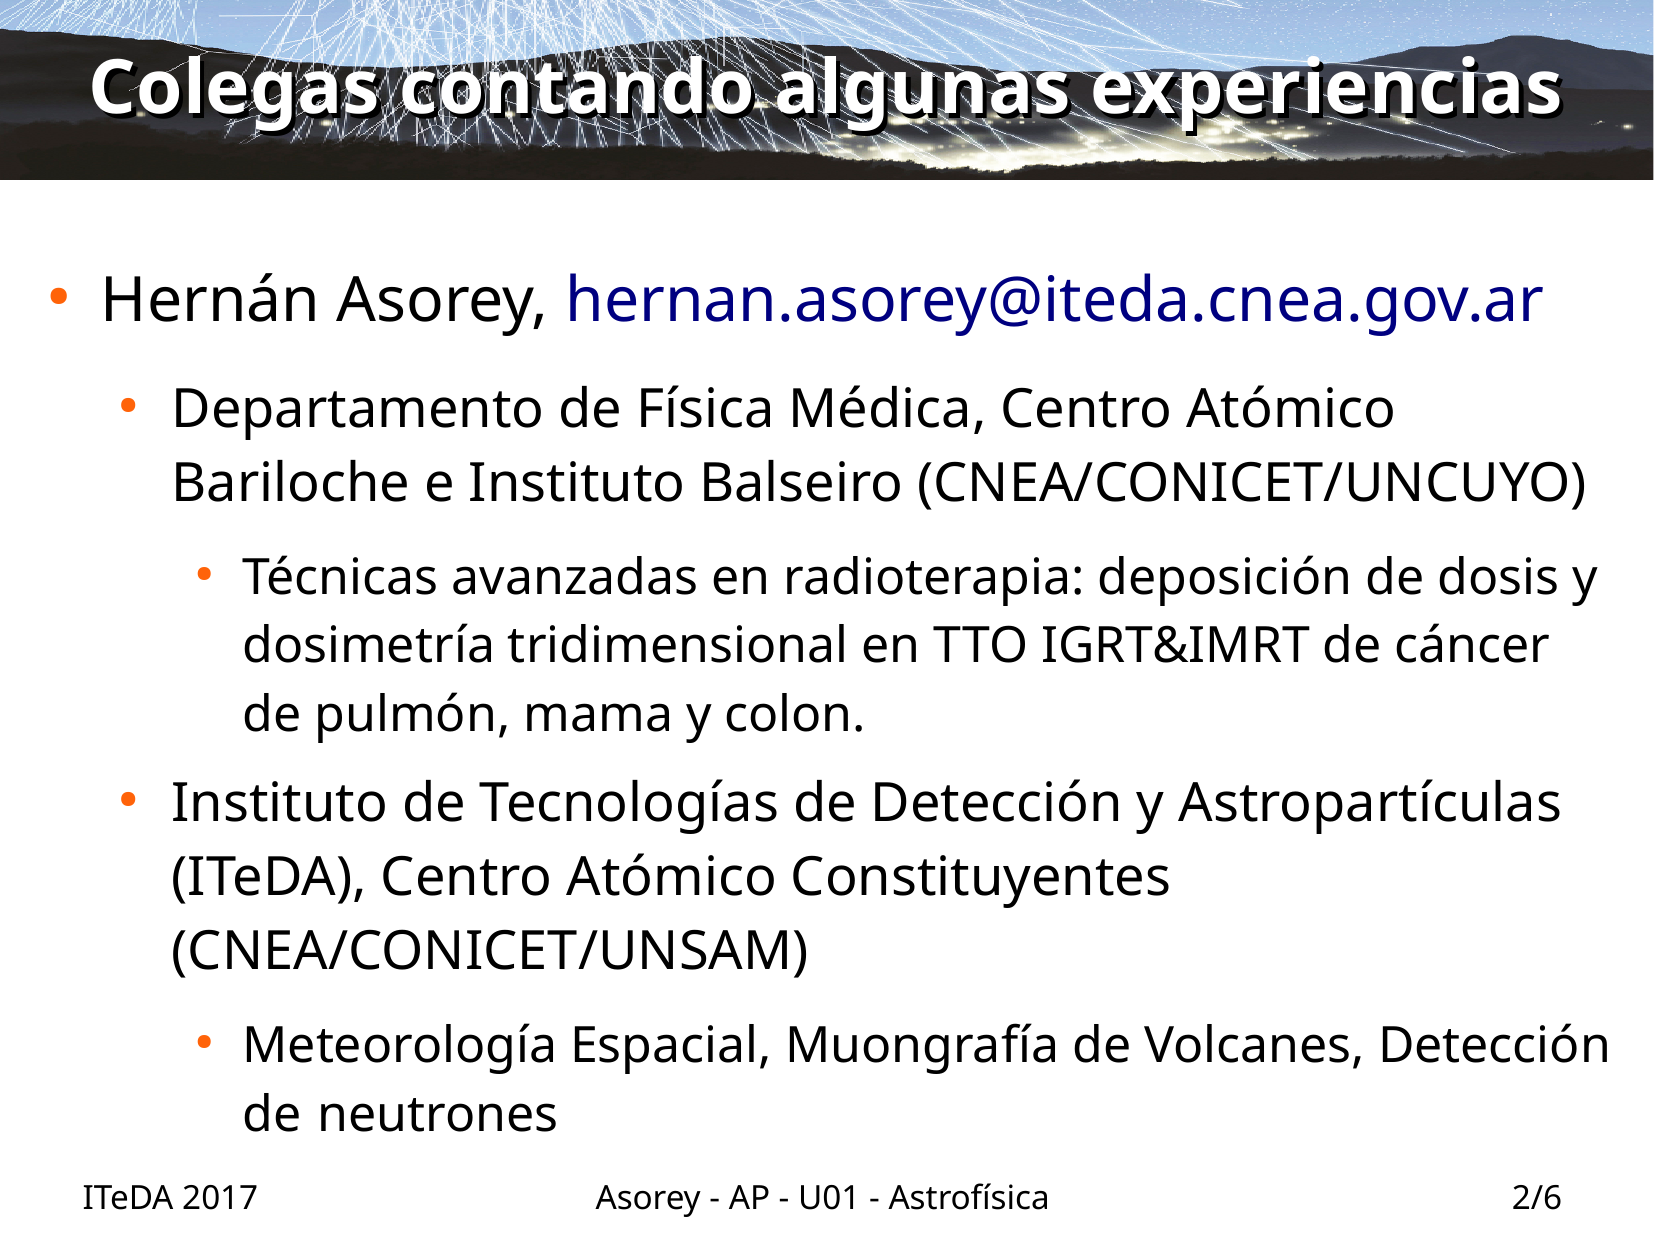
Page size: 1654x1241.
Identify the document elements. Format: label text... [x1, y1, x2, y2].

title Colegas contando algunas experiencias [75, 19, 1564, 151]
picture [0, 0, 1654, 180]
list Hernán Asorey, hernan.asorey@iteda.cnea.gov.ar Departamento de Física Médica, Centro Atómico Bariloche e Instituto Balseiro (CNEA/CONICET/UNCUYO) Técnicas avanzadas en radioterapia: deposición de dosis y dosimetría tridimensional en TTO IGRT&IMRT de cáncer de pulmón, mama y colon. Instituto de Tecnologías de Detección y Astropartículas (ITeDA), Centro Atómico Constituyentes (CNEA/CONICET/UNSAM) Meteorología Espacial, Muongrafía de Volcanes, Detección de neutrones [30, 255, 1621, 1156]
